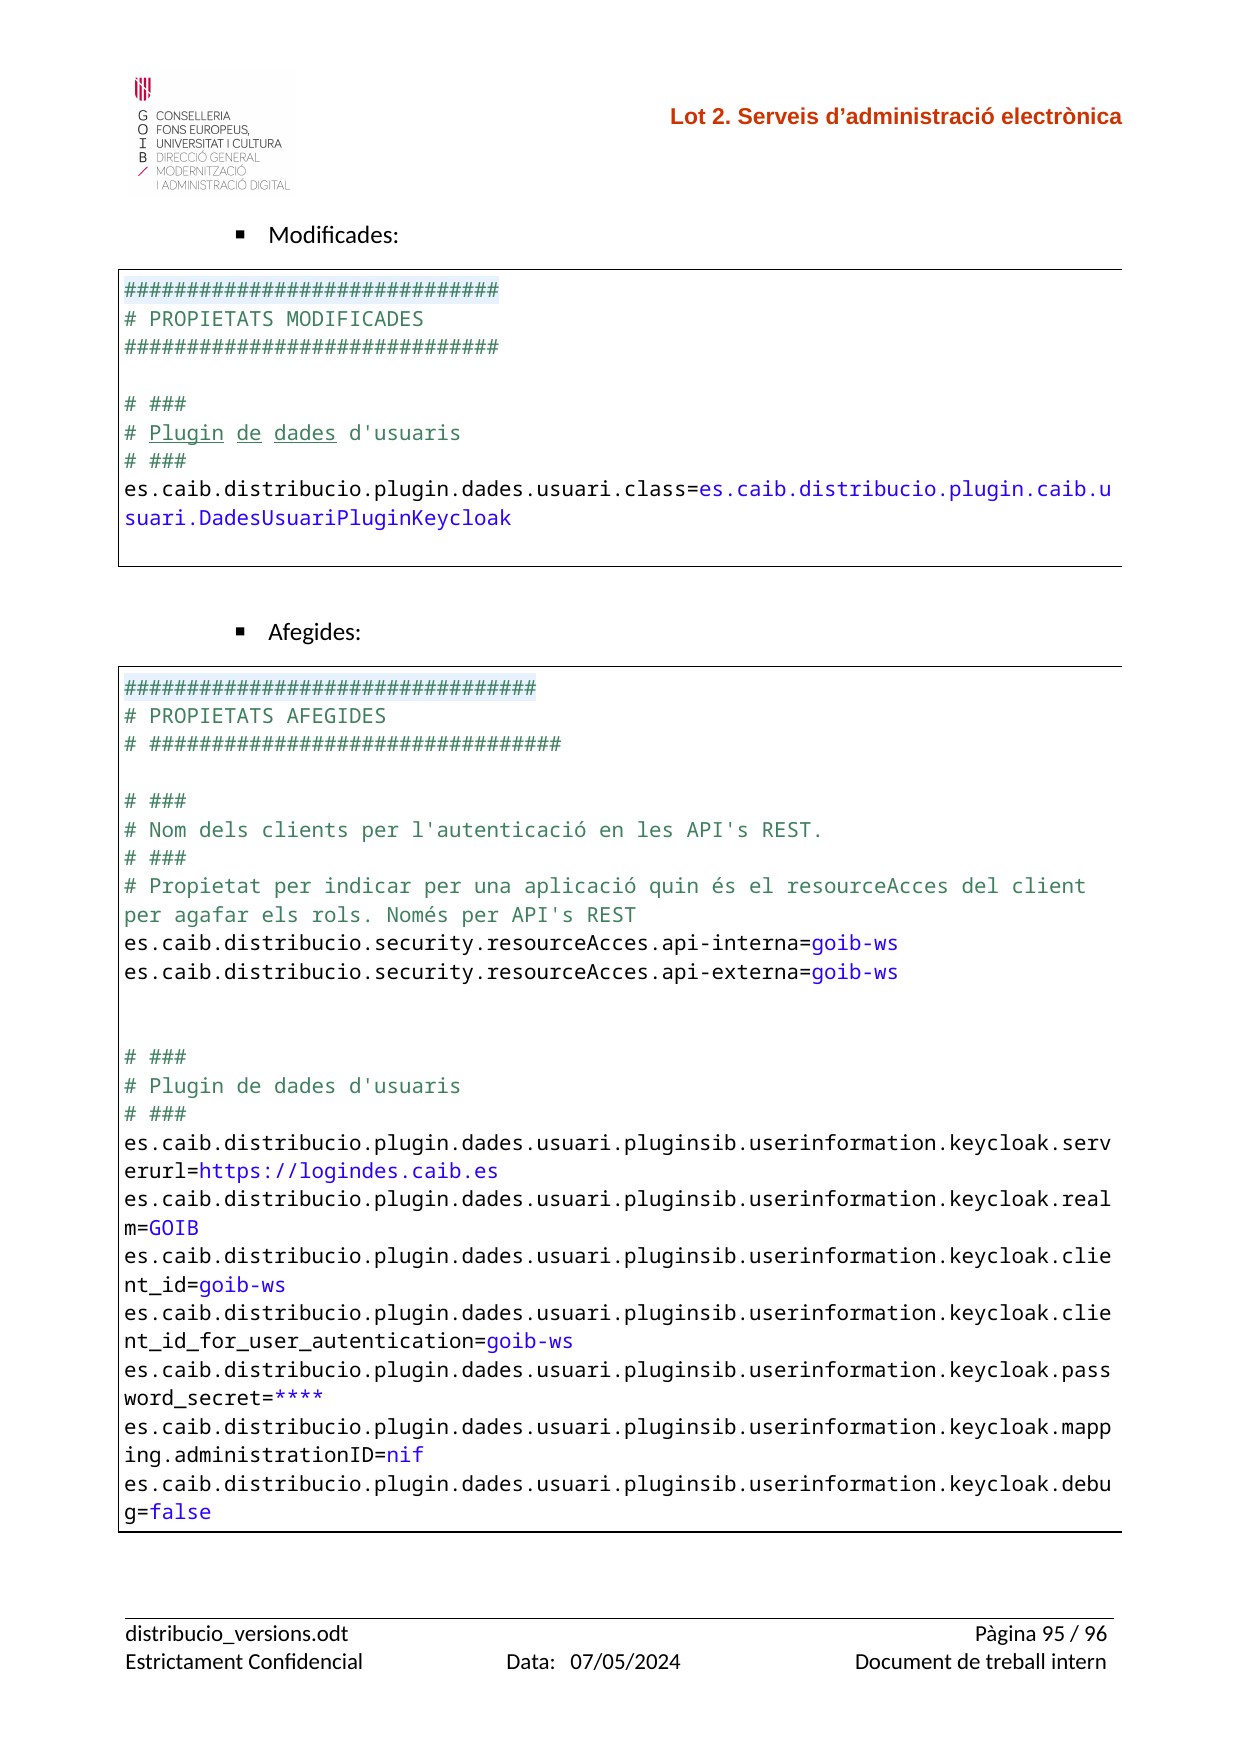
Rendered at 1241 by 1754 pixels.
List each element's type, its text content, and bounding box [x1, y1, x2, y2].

table_header ################################# # PROPIETATS AFEGIDES # ################################# # ### # Nom dels clients per l'autenticació en les API's REST. # ### # Propietat per indicar per una aplicació quin és el resourceAcces del client per agafar els rols. Només per API's REST es.caib.distribucio.security.resourceAcces.api-interna=goib-ws es.caib.distribucio.security.resourceAcces.api-externa=goib-ws # ### # Plugin de dades d'usuaris # ### es.caib.distribucio.plugin.dades.usuari.pluginsib.userinformation.keycloak.serverurl=https://logindes.caib.es es.caib.distribucio.plugin.dades.usuari.pluginsib.userinformation.keycloak.realm=GOIB es.caib.distribucio.plugin.dades.usuari.pluginsib.userinformation.keycloak.client_id=goib-ws es.caib.distribucio.plugin.dades.usuari.pluginsib.userinformation.keycloak.client_id_for_user_autentication=goib-ws es.caib.distribucio.plugin.dades.usuari.pluginsib.userinformation.keycloak.password_secret=**** es.caib.distribucio.plugin.dades.usuari.pluginsib.userinformation.keycloak.mapping.administrationID=nif es.caib.distribucio.plugin.dades.usuari.pluginsib.userinformation.keycloak.debug=false [119, 667, 1122, 1531]
picture [126, 70, 299, 197]
list Modificades: [231, 219, 1122, 250]
list Afegides: [231, 616, 1122, 647]
table_header ############################## # PROPIETATS MODIFICADES ############################## # ### # Plugin de dades d'usuaris # ### es.caib.distribucio.plugin.dades.usuari.class=es.caib.distribucio.plugin.caib.usuari.DadesUsuariPluginKeycloak [119, 270, 1122, 566]
